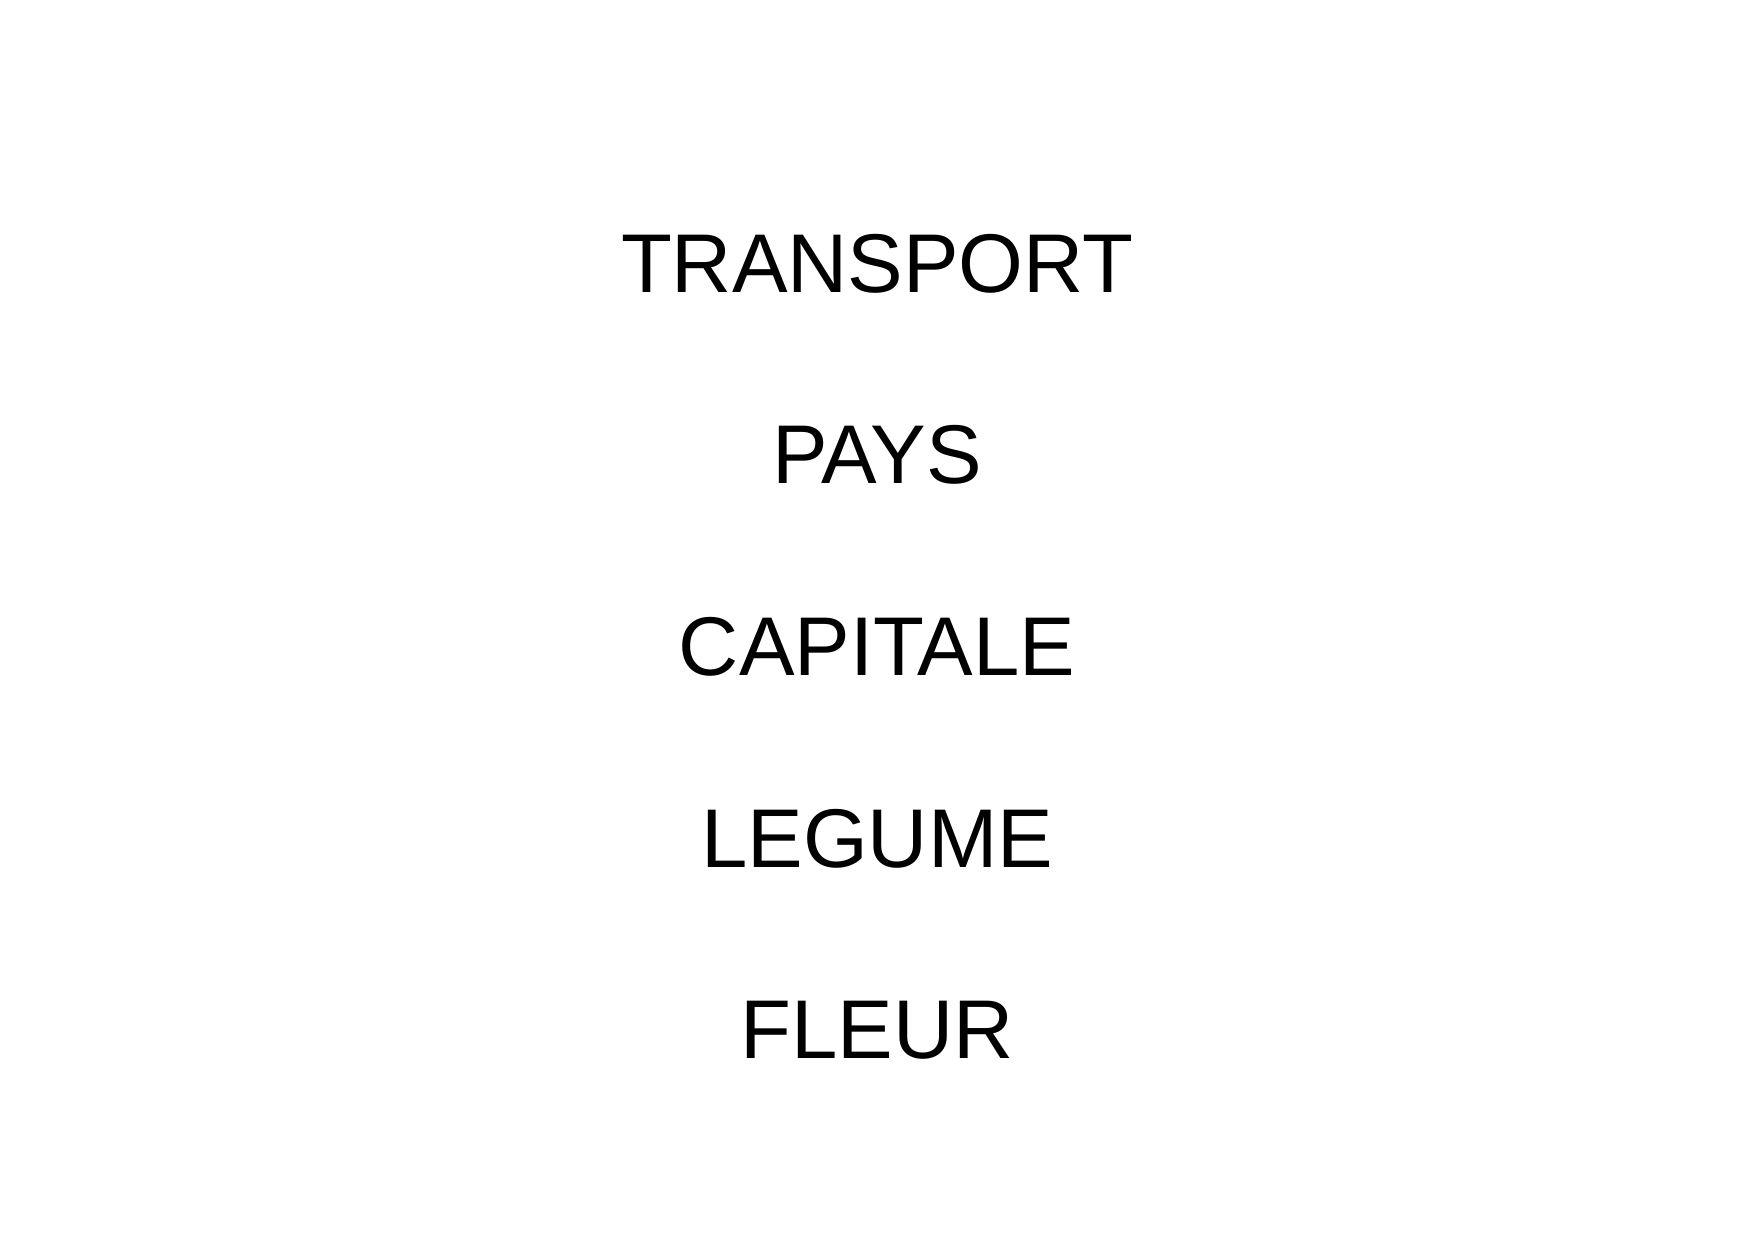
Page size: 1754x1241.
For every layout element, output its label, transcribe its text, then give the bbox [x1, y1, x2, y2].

text FLEUR [118, 981, 1636, 1076]
text TRANSPORT [118, 214, 1636, 310]
text PAYS [118, 406, 1636, 501]
text CAPITALE [118, 597, 1636, 693]
text LEGUME [118, 789, 1636, 885]
